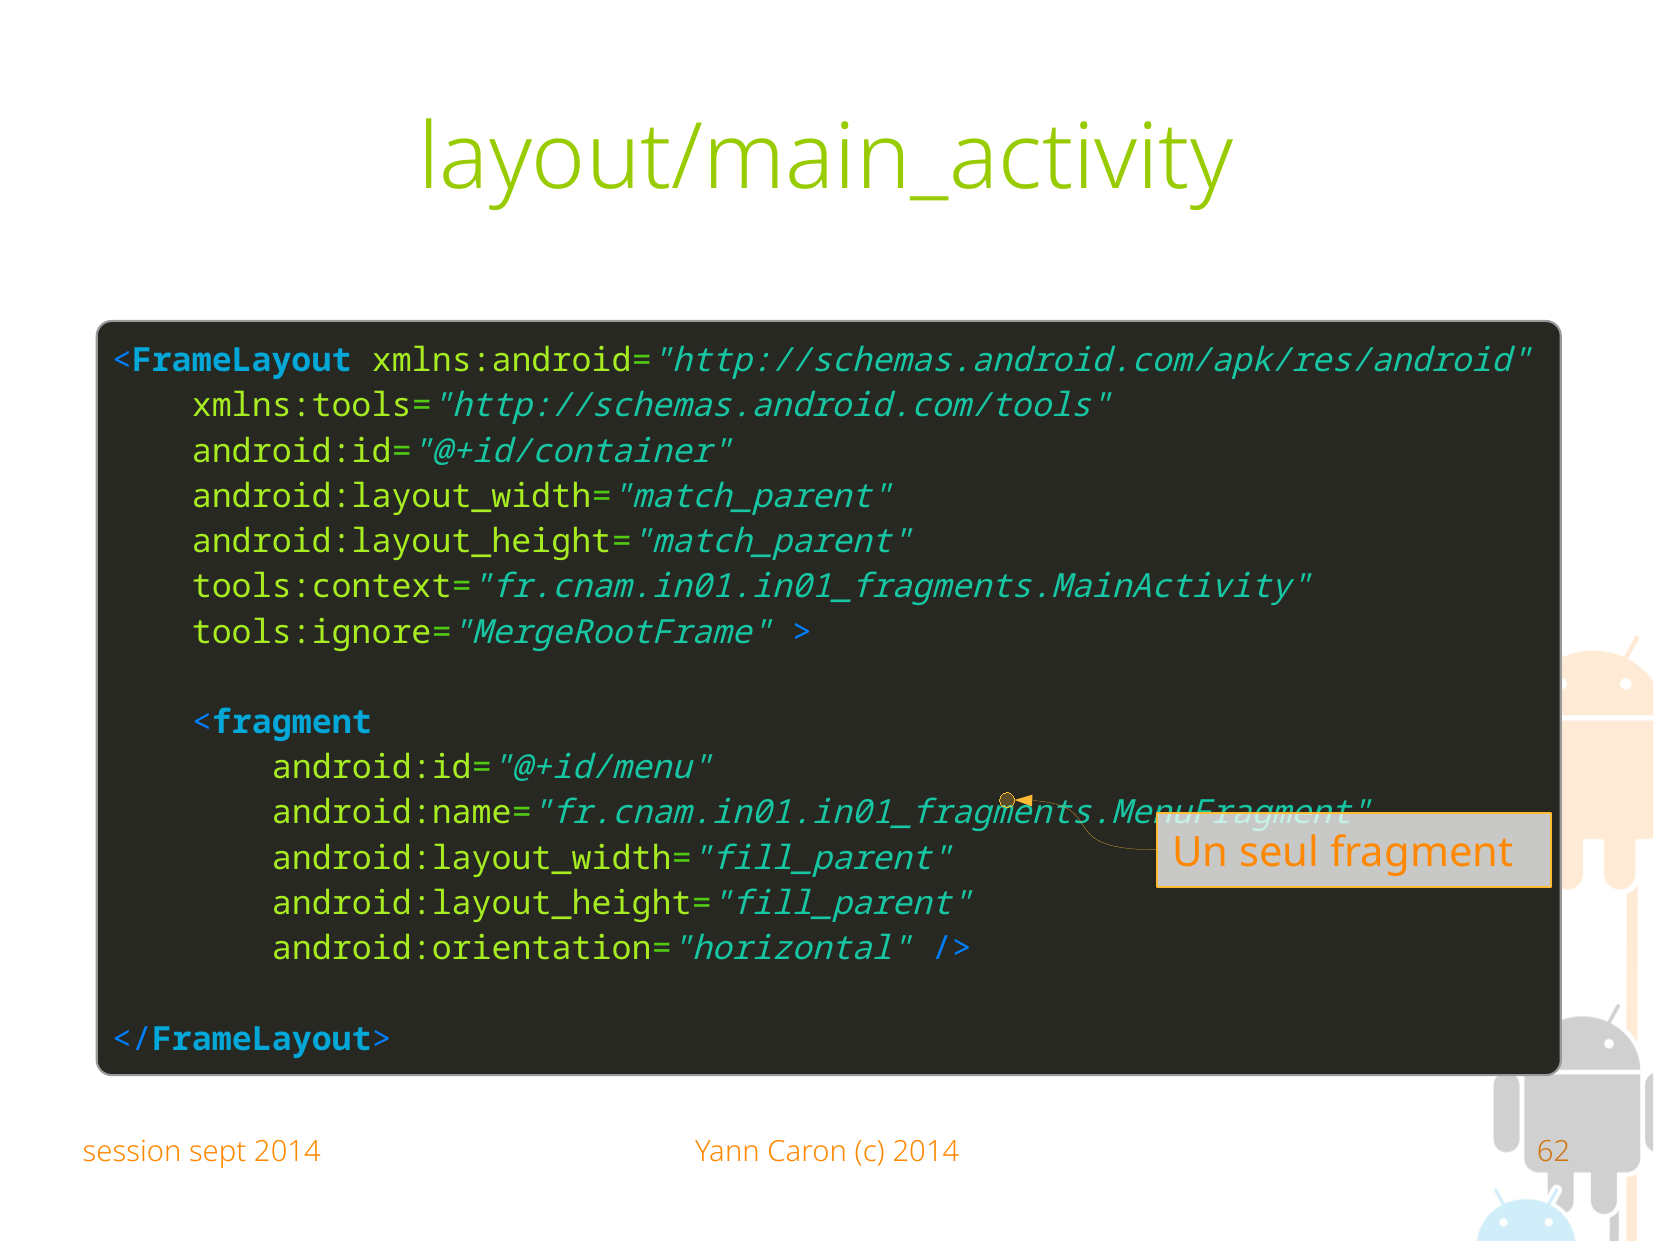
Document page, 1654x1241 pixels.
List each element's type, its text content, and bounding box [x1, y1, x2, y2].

picture [240, 423, 1654, 1241]
title layout/main_activity [82, 49, 1571, 257]
text_box [999, 792, 1015, 808]
text_box Un seul fragment [1156, 812, 1551, 879]
text_box <FrameLayout xmlns:android="http://schemas.android.com/apk/res/android" xmlns:tools="http://schemas.android.com/tools" android:id="@+id/container" android:layout_width="match_parent" android:layout_height="match_parent" tools:context="fr.cnam.in01.in01_fragments.MainActivity" tools:ignore="MergeRootFrame" > <fragment android:id="@+id/menu" android:name="fr.cnam.in01.in01_fragments.MenuFragment" android:layout_width="fill_parent" android:layout_height="fill_parent" android:orientation="horizontal" /> </FrameLayout> [96, 320, 1561, 976]
